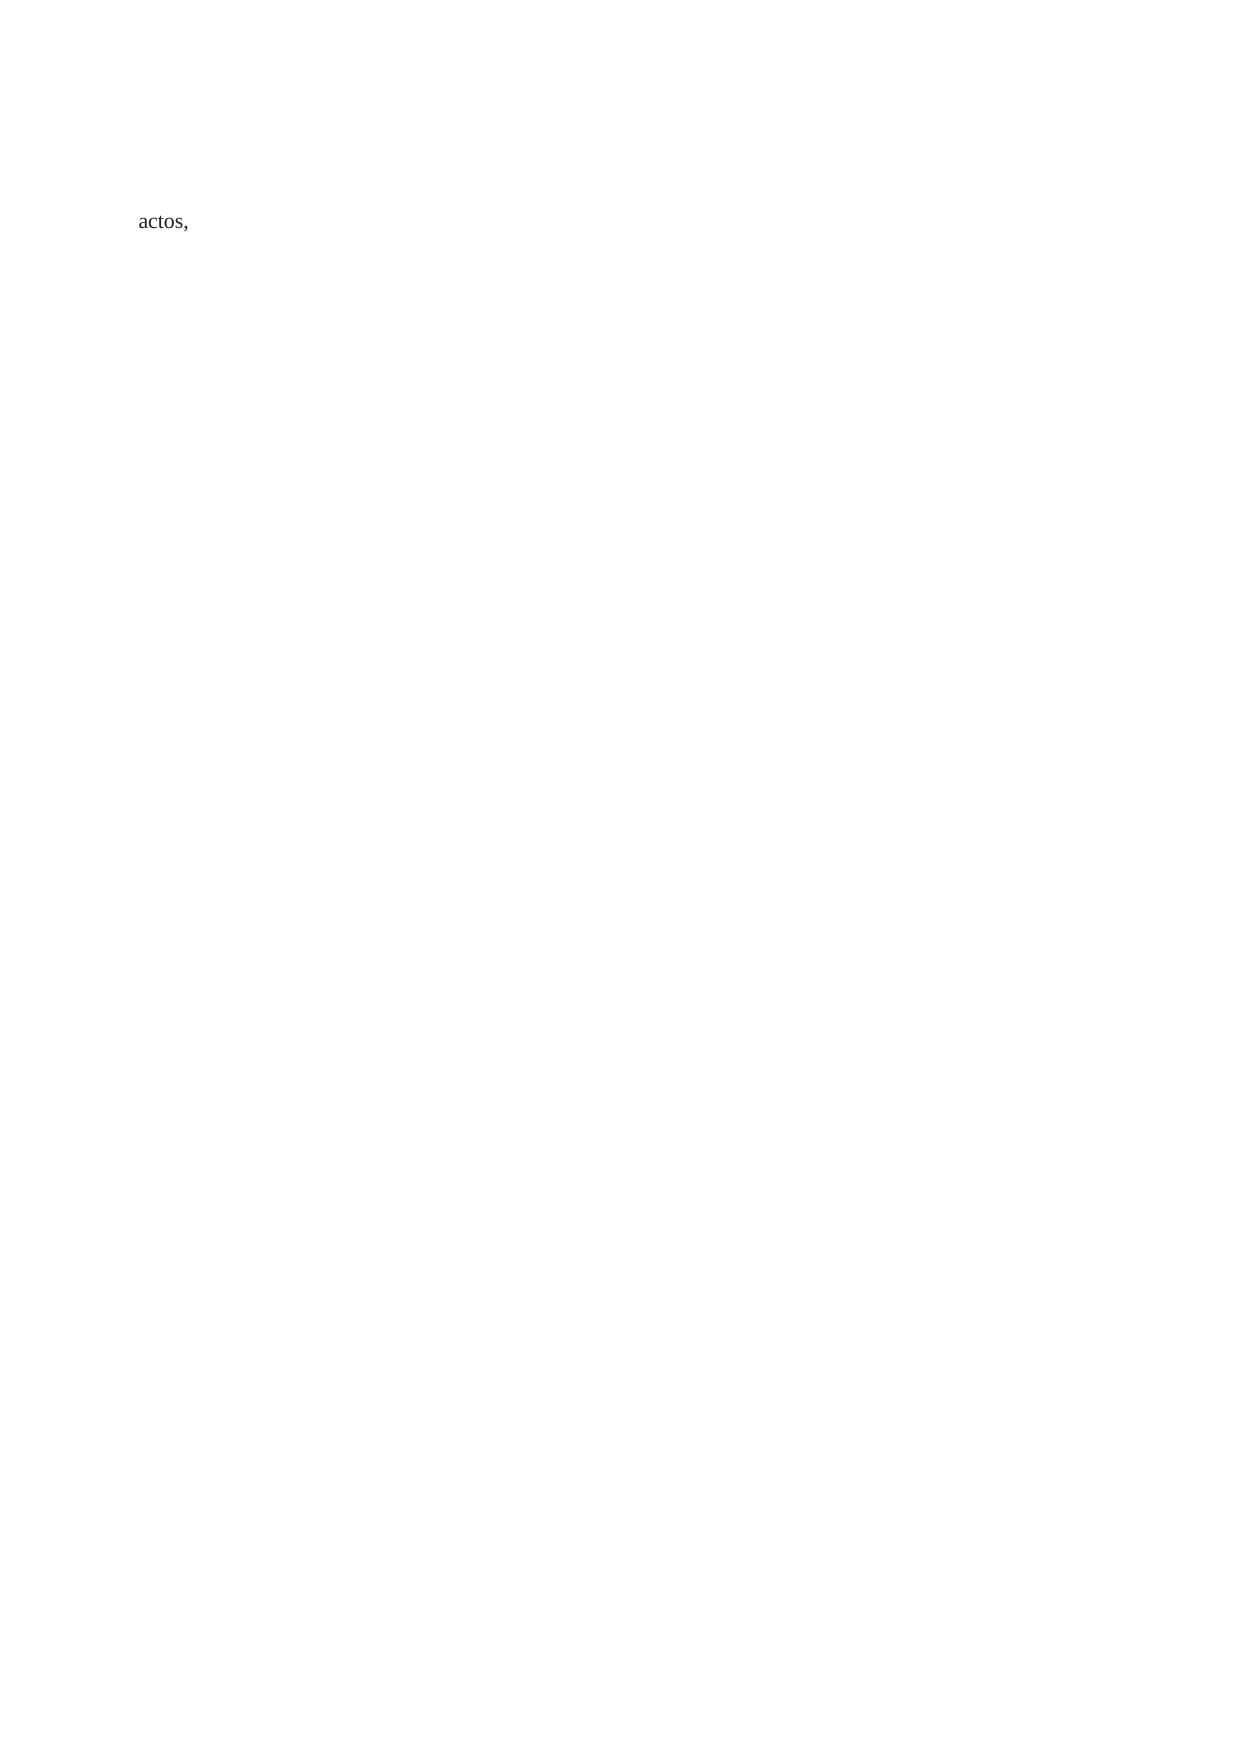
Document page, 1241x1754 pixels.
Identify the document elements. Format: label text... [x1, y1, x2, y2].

text actos, [138, 208, 585, 233]
